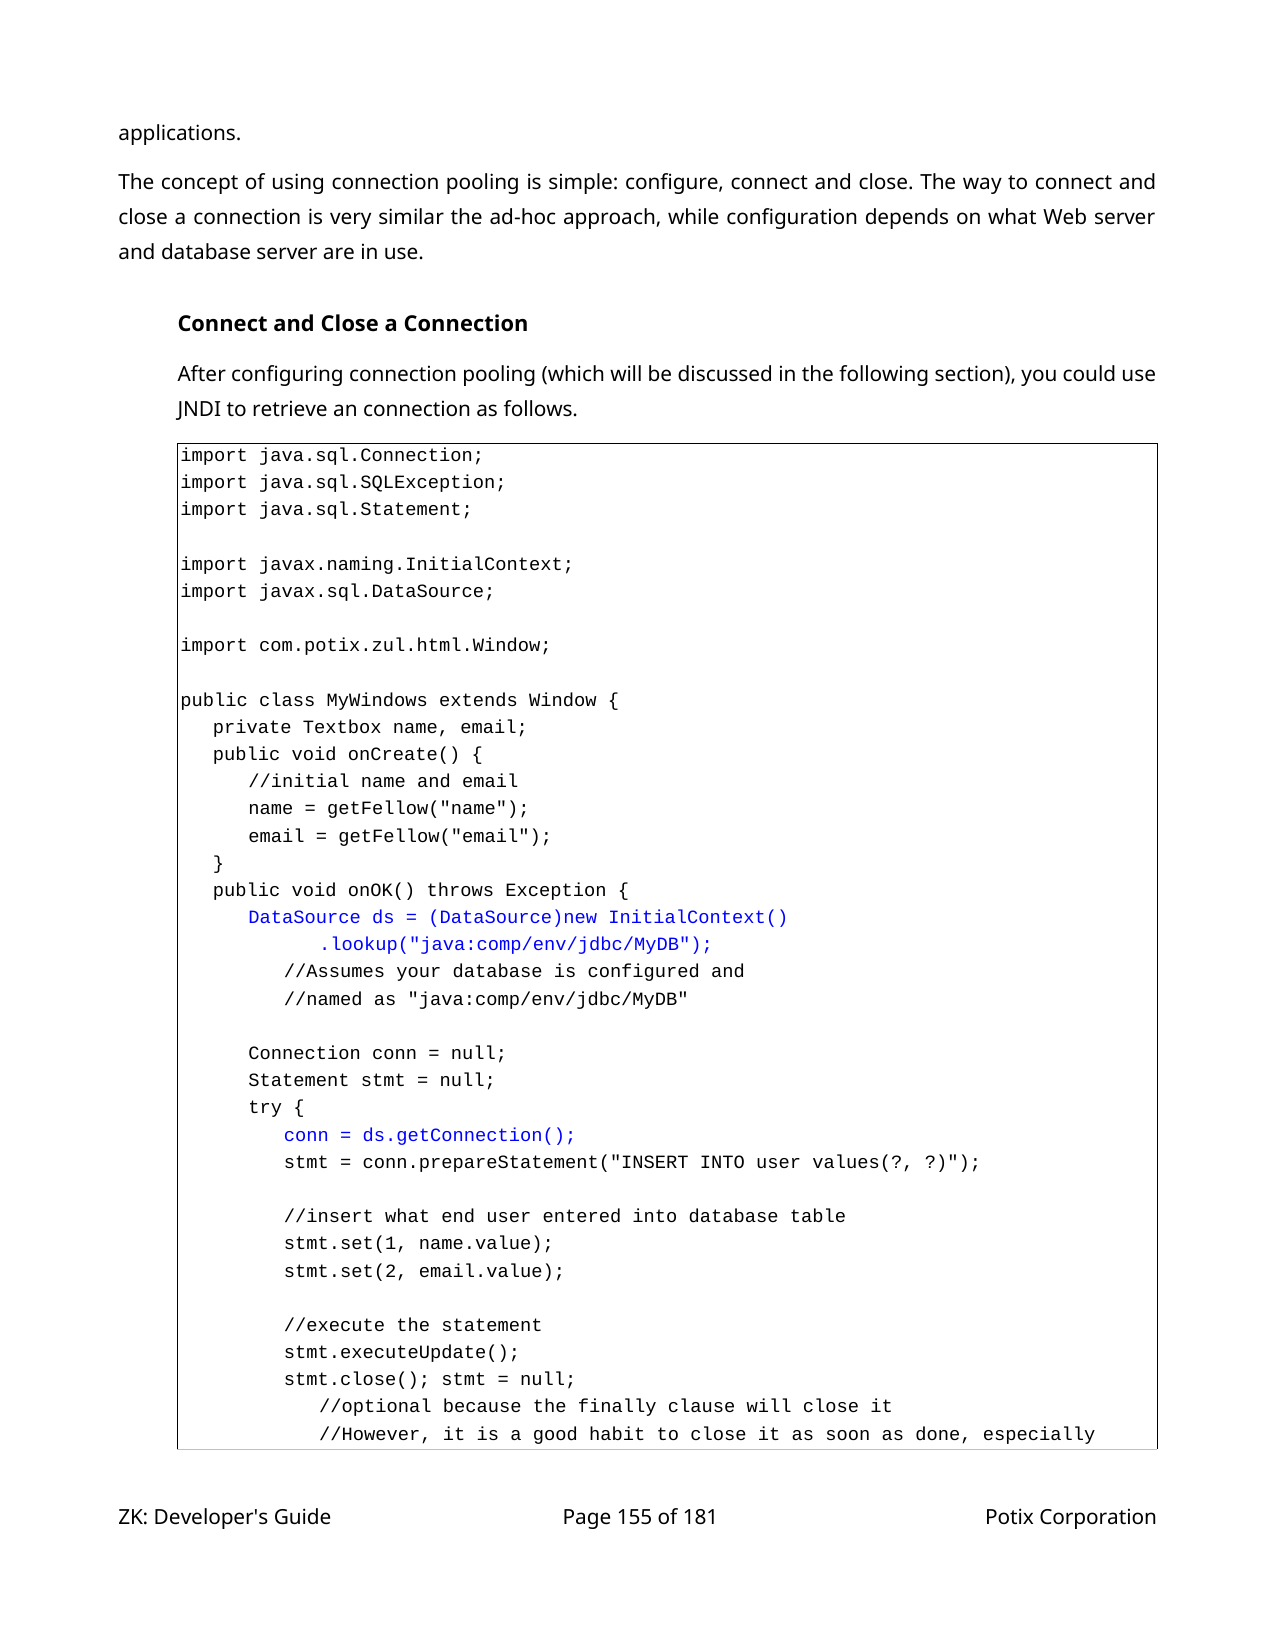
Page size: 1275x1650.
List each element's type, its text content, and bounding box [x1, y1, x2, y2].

text //initial name and email [178, 769, 1157, 793]
text try { [178, 1095, 1157, 1119]
subtitle Connect and Close a Connection [177, 308, 1157, 338]
text //However, it is a good habit to close it as soon as done, especially [178, 1422, 1157, 1449]
text After configuring connection pooling (which will be discussed in the following section), you could use JNDI to retrieve an connection as follows. [177, 359, 1157, 422]
text import java.sql.Connection; [178, 444, 1157, 467]
text email = getFellow("email"); [178, 823, 1157, 848]
text stmt.set(2, email.value); [178, 1258, 1157, 1283]
text applications. [118, 118, 1157, 146]
text public void onOK() throws Exception { [178, 878, 1157, 902]
text //Assumes your database is configured and [178, 959, 1157, 984]
text import javax.sql.DataSource; [178, 579, 1157, 603]
text public void onCreate() { [178, 742, 1157, 766]
text Connection conn = null; [178, 1041, 1157, 1065]
text stmt.set(1, name.value); [178, 1231, 1157, 1256]
text conn = ds.getConnection(); [178, 1122, 1157, 1147]
text //execute the statement [178, 1313, 1157, 1337]
text stmt.executeUpdate(); [178, 1340, 1157, 1364]
text stmt = conn.prepareStatement("INSERT INTO user values(?, ?)"); [178, 1150, 1157, 1174]
text import com.potix.zul.html.Window; [178, 633, 1157, 657]
text import java.sql.SQLException; [178, 470, 1157, 494]
text import java.sql.Statement; [178, 497, 1157, 521]
text public class MyWindows extends Window { [178, 687, 1157, 712]
text import javax.naming.InitialContext; [178, 552, 1157, 576]
text DataSource ds = (DataSource)new InitialContext() [178, 905, 1157, 929]
text //insert what end user entered into database table [178, 1204, 1157, 1228]
text .lookup("java:comp/env/jdbc/MyDB"); [178, 932, 1157, 956]
text stmt.close(); stmt = null; [178, 1367, 1157, 1391]
text Statement stmt = null; [178, 1068, 1157, 1092]
text //named as "java:comp/env/jdbc/MyDB" [178, 987, 1157, 1011]
text private Textbox name, email; [178, 715, 1157, 739]
text } [178, 851, 1157, 875]
text name = getFellow("name"); [178, 796, 1157, 821]
text The concept of using connection pooling is simple: configure, connect and close. The way to connect and close a connection is very similar the ad-hoc approach, while configuration depends on what Web server and database server are in use. [118, 167, 1157, 266]
text //optional because the finally clause will close it [178, 1394, 1157, 1419]
